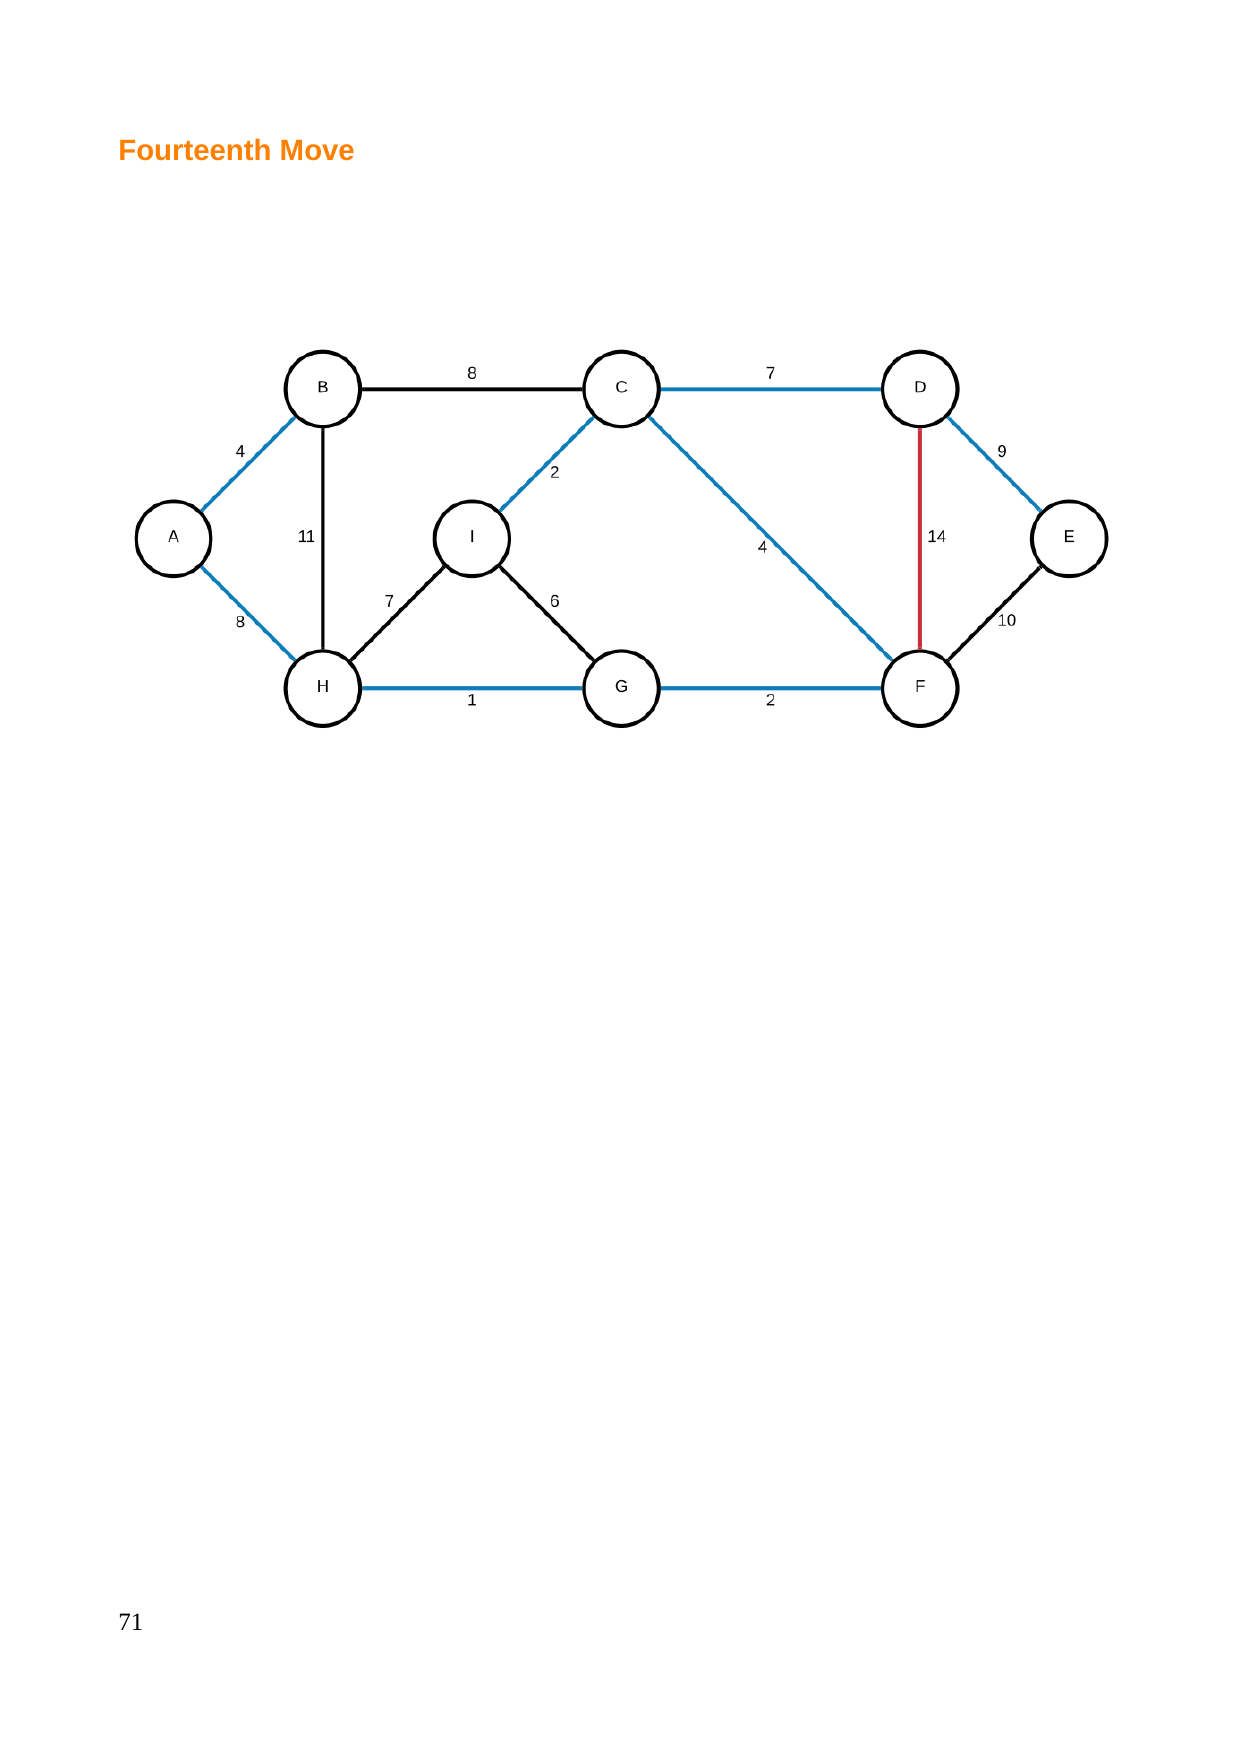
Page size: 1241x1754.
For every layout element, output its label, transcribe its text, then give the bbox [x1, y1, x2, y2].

picture [118, 183, 1122, 894]
subtitle Fourteenth Move [118, 133, 1122, 166]
